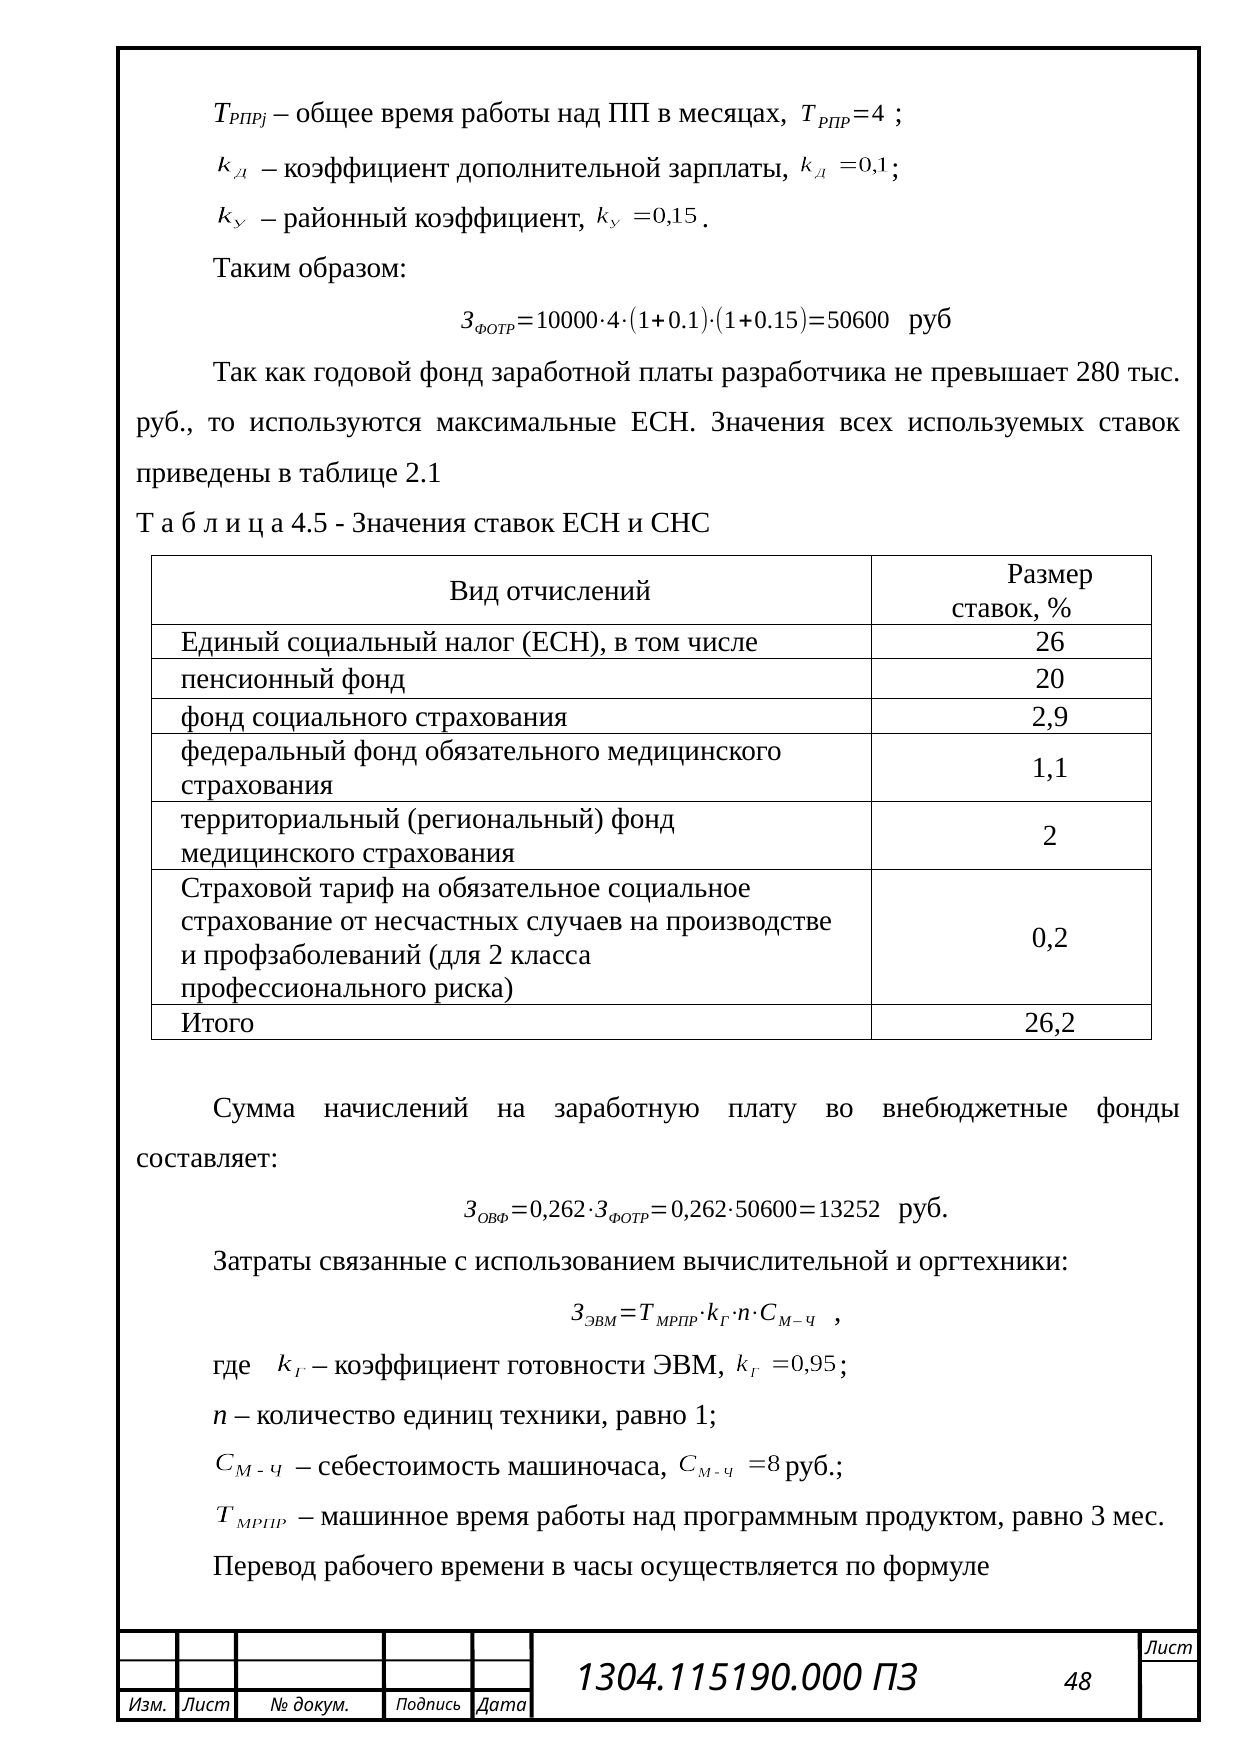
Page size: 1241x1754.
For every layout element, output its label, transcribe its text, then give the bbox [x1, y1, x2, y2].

table_header Вид отчислений [152, 556, 871, 623]
table_cell 26 [872, 625, 1151, 658]
text Т а б л и ц а 4.5 - Значения ставок ЕСН и СНС [136, 505, 1181, 539]
table_cell федеральный фонд обязательного медицинского страхования [152, 734, 871, 801]
table_cell Итого [152, 1005, 871, 1038]
table_cell 0,2 [872, 870, 1151, 1004]
text руб [136, 301, 1181, 337]
text – машинное время работы над программным продуктом, равно 3 мес. [136, 1498, 1181, 1531]
text – себестоимость машиночаса, руб.; [136, 1448, 1181, 1481]
table_cell 2,9 [872, 699, 1151, 732]
text – районный коэффициент, . [136, 200, 1181, 234]
table_cell территориальный (региональный) фонд медицинского страхования [152, 802, 871, 869]
text Затраты связанные с использованием вычислительной и оргтехники: [136, 1243, 1181, 1277]
text , [136, 1294, 1181, 1330]
text ТРПРj – общее время работы над ПП в месяцах, ; [136, 95, 1181, 133]
table_cell Единый социальный налог (ЕСН), в том числе [152, 625, 871, 658]
text n – количество единиц техники, равно 1; [136, 1397, 1181, 1431]
text Таким образом: [136, 251, 1181, 284]
table_cell Страховой тариф на обязательное социальное страхование от несчастных случаев на производстве и профзаболеваний (для 2 класса профессионального риска) [152, 870, 871, 1004]
table_cell пенсионный фонд [152, 659, 871, 698]
table_cell 20 [872, 659, 1151, 698]
table_cell 26,2 [872, 1005, 1151, 1038]
table_cell 1,1 [872, 734, 1151, 801]
table_cell 2 [872, 802, 1151, 869]
table_cell фонд социального страхования [152, 699, 871, 732]
text – коэффициент дополнительной зарплаты, ; [136, 150, 1181, 183]
text Сумма начислений на заработную плату во внебюджетные фонды составляет: [136, 1090, 1181, 1174]
table_header Размер ставок, % [872, 556, 1151, 623]
text руб. [136, 1190, 1181, 1227]
text где – коэффициент готовности ЭВМ, ; [136, 1347, 1181, 1381]
text Перевод рабочего времени в часы осуществляется по формуле [136, 1548, 1181, 1582]
text Так как годовой фонд заработной платы разработчика не превышает 280 тыс. руб., то используются максимальные ЕСН. Значения всех используемых ставок приведены в таблице 2.1 [136, 354, 1181, 488]
